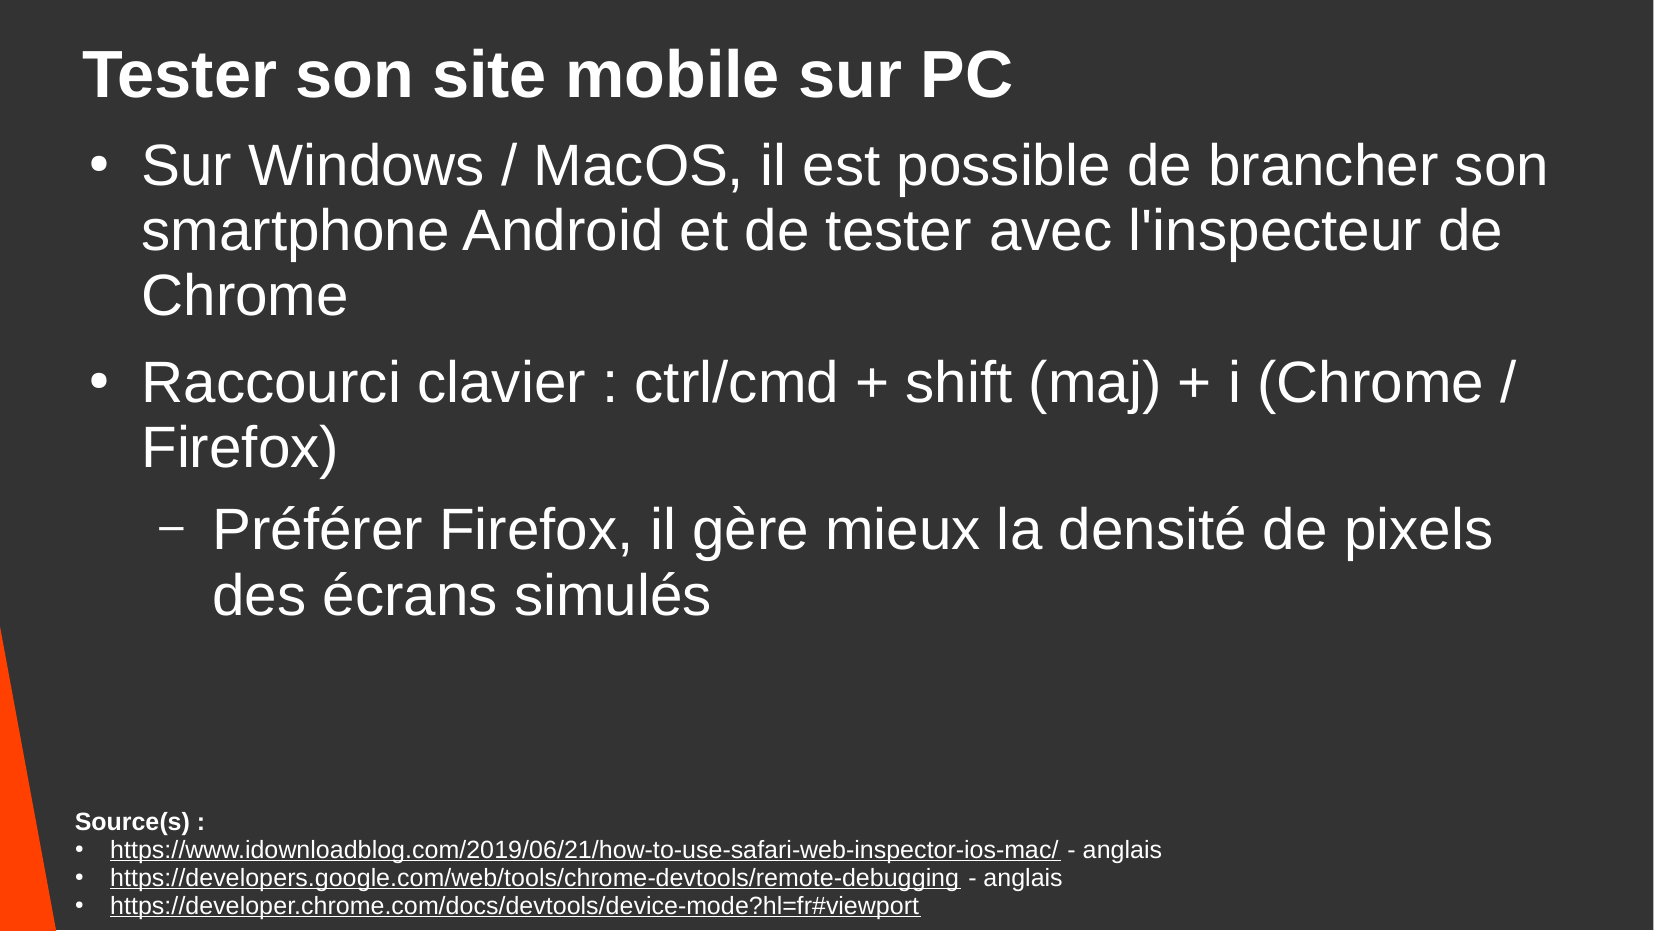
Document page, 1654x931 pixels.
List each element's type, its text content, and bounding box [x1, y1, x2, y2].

title Tester son site mobile sur PC [82, 37, 1571, 112]
text_box [0, 626, 57, 931]
list Sur Windows / MacOS, il est possible de brancher son smartphone Android et de tester avec l'inspecteur de Chrome Raccourci clavier : ctrl/cmd + shift (maj) + i (Chrome / Firefox) Préférer Firefox, il gère mieux la densité de pixels des écrans simulés [70, 132, 1605, 718]
text_box Source(s) : https://www.idownloadblog.com/2019/06/21/how-to-use-safari-web-inspector-ios-mac/ - anglais https://developers.google.com/web/tools/chrome-devtools/remote-debugging - anglais https://developer.chrome.com/docs/devtools/device-mode?hl=fr#viewport [60, 800, 1217, 928]
